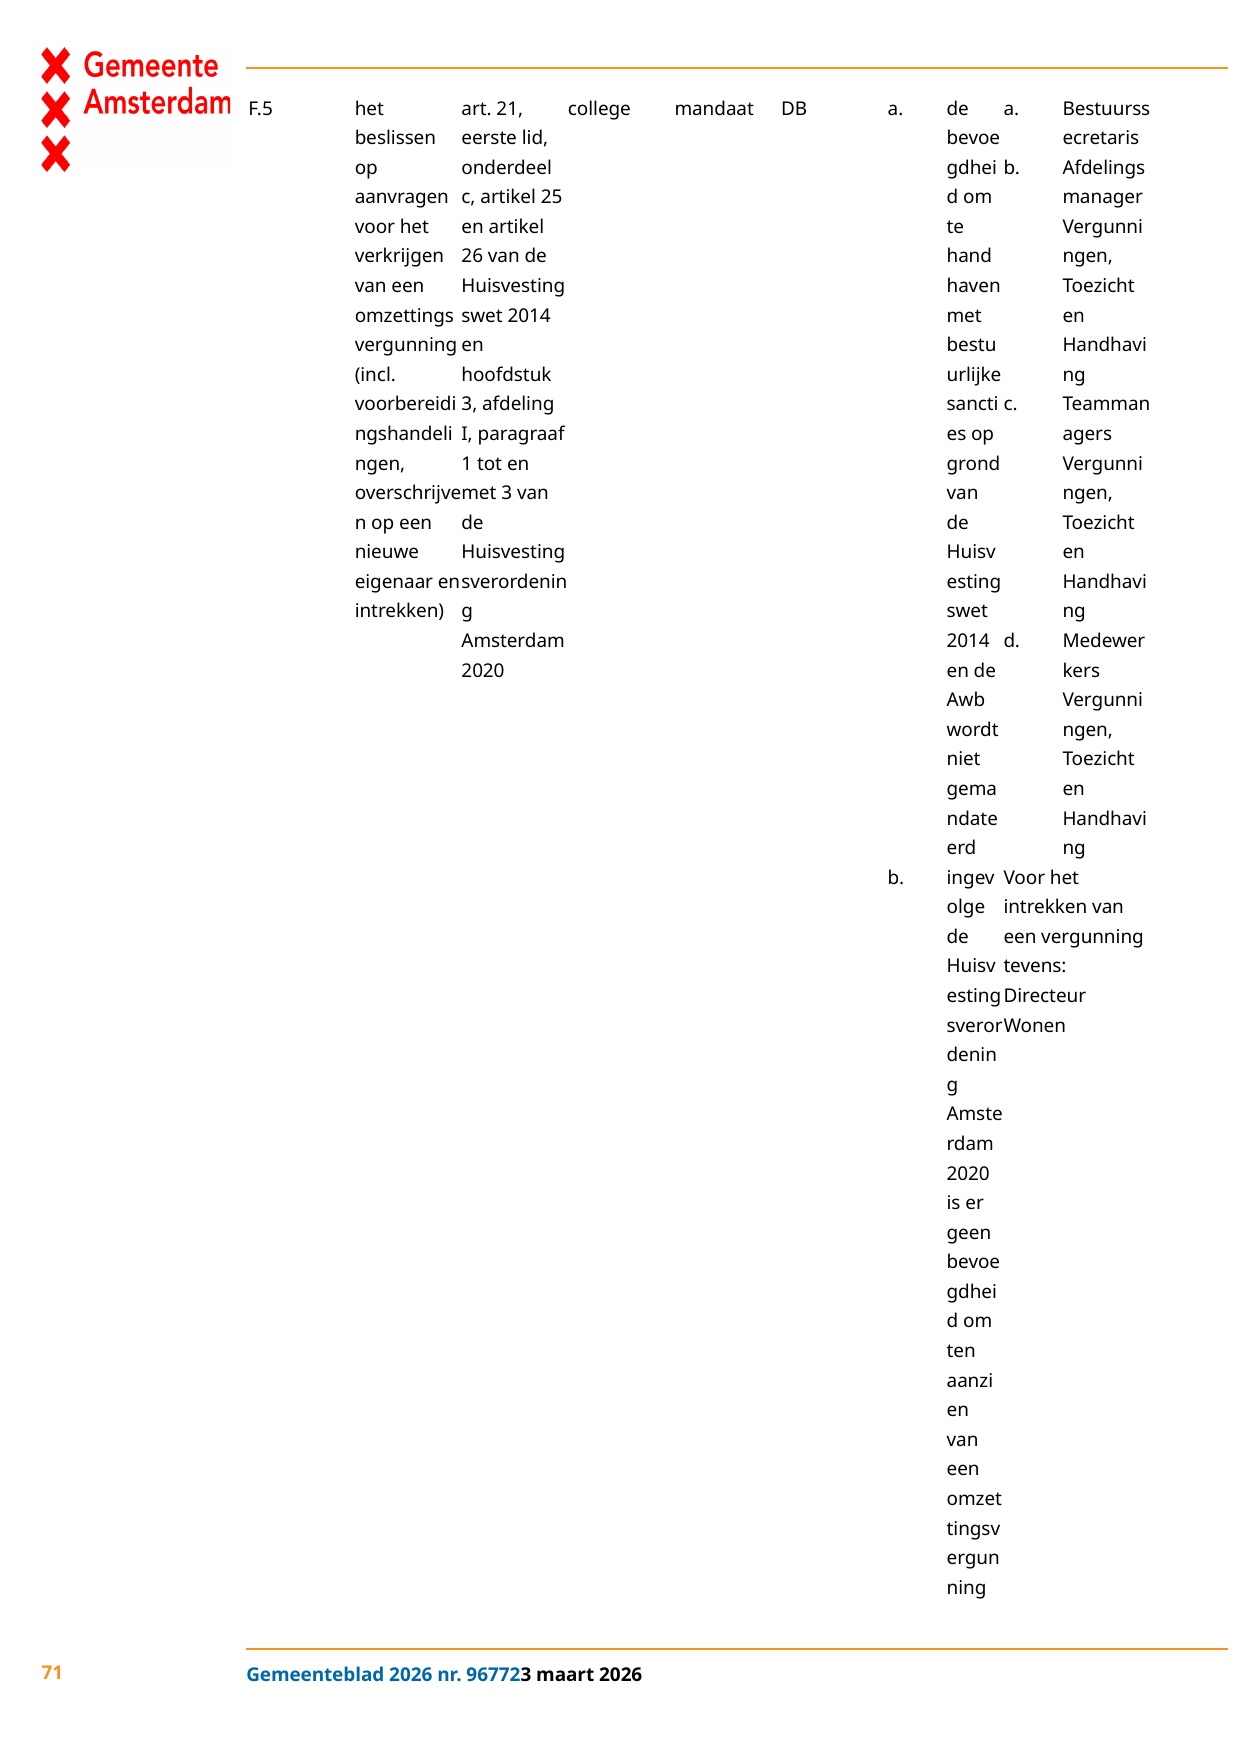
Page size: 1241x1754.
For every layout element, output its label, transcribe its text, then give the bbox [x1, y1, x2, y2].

table_cell het beslissen op aanvragen voor het verkrijgen van een omzettingsvergunning (incl. voorbereidingshandelingen, overschrijven op een nieuwe eigenaar en intrekken) [355, 95, 461, 1600]
table_cell DB [781, 95, 887, 1600]
table_cell Bestuurssecretaris Afdelingsmanager Vergunningen, Toezicht en Handhaving Teammanagers Vergunningen, Toezicht en Handhaving Medewerkers Vergunningen, Toezicht en Handhaving Voor het intrekken van een vergunning tevens: Directeur Wonen [1003, 95, 1152, 1600]
table_cell F.5 [248, 95, 354, 1600]
table_cell art. 21, eerste lid, onderdeel c, artikel 25 en artikel 26 van de Huisvestingswet 2014 en hoofdstuk 3, afdeling I, paragraaf 1 tot en met 3 van de Huisvestingsverordening Amsterdam 2020 [461, 95, 568, 1600]
table_cell college [568, 95, 674, 1600]
picture [41, 47, 231, 172]
table_cell mandaat [674, 95, 781, 1600]
table_cell de bevoegdheid om te handhaven met bestuurlijke sancties op grond van de Huisvestingswet 2014 en de Awb wordt niet gemandateerd ingevolge de Huisvestingsverordening Amsterdam 2020 is er geen bevoegdheid om ten aanzien van een omzettingsvergunning [888, 95, 1003, 1600]
